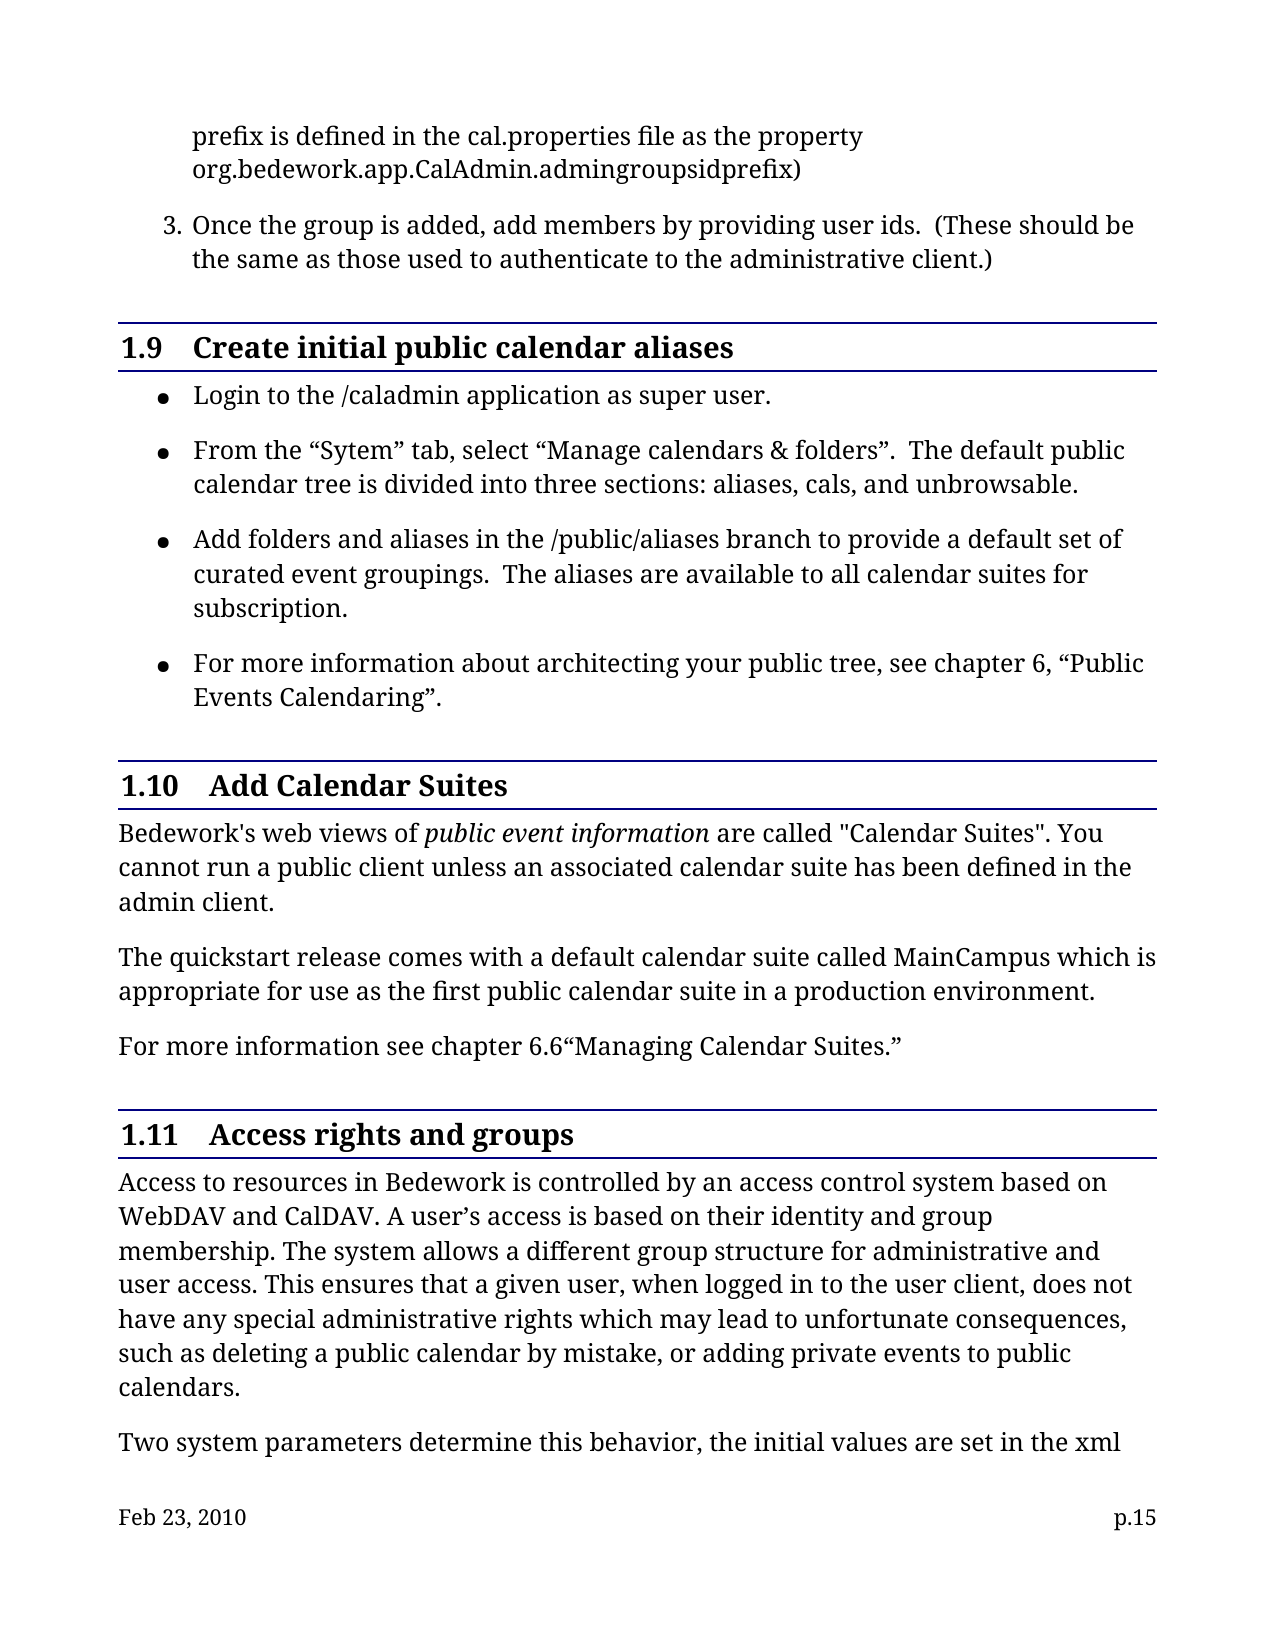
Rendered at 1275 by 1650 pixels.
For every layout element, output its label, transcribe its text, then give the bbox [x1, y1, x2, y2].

subtitle Add Calendar Suites [118, 762, 1157, 808]
list Add folders and aliases in the /public/aliases branch to provide a default set of curated event groupings. The aliases are available to all calendar suites for subscription. [156, 522, 1157, 624]
list From the “Sytem” tab, select “Manage calendars & folders”. The default public calendar tree is divided into three sections: aliases, cals, and unbrowsable. [156, 433, 1157, 501]
subtitle Access rights and groups [118, 1111, 1157, 1157]
text For more information see chapter 6.6“Managing Calendar Suites.” [118, 1028, 1157, 1062]
text Two system parameters determine this behavior, the initial values are set in the xml [118, 1424, 1157, 1458]
text Bedework's web views of public event information are called "Calendar Suites". You cannot run a public client unless an associated calendar suite has been defined in the admin client. [118, 816, 1157, 918]
list Once the group is added, add members by providing user ids. (These should be the same as those used to authenticate to the administrative client.) [162, 207, 1157, 275]
list prefix is defined in the cal.properties file as the property org.bedework.app.CalAdmin.admingroupsidprefix) [162, 118, 1157, 186]
text Access to resources in Bedework is controlled by an access control system based on WebDAV and CalDAV. A user’s access is based on their identity and group membership. The system allows a different group structure for administrative and user access. This ensures that a given user, when logged in to the user client, does not have any special administrative rights which may lead to unfortunate consequences, such as deleting a public calendar by mistake, or adding private events to public calendars. [118, 1165, 1157, 1403]
text The quickstart release comes with a default calendar suite called MainCampus which is appropriate for use as the first public calendar suite in a production environment. [118, 939, 1157, 1007]
list For more information about architecting your public tree, see chapter 6, “Public Events Calendaring”. [156, 645, 1157, 713]
subtitle Create initial public calendar aliases [118, 324, 1157, 370]
list Login to the /caladmin application as super user. [156, 378, 1157, 412]
